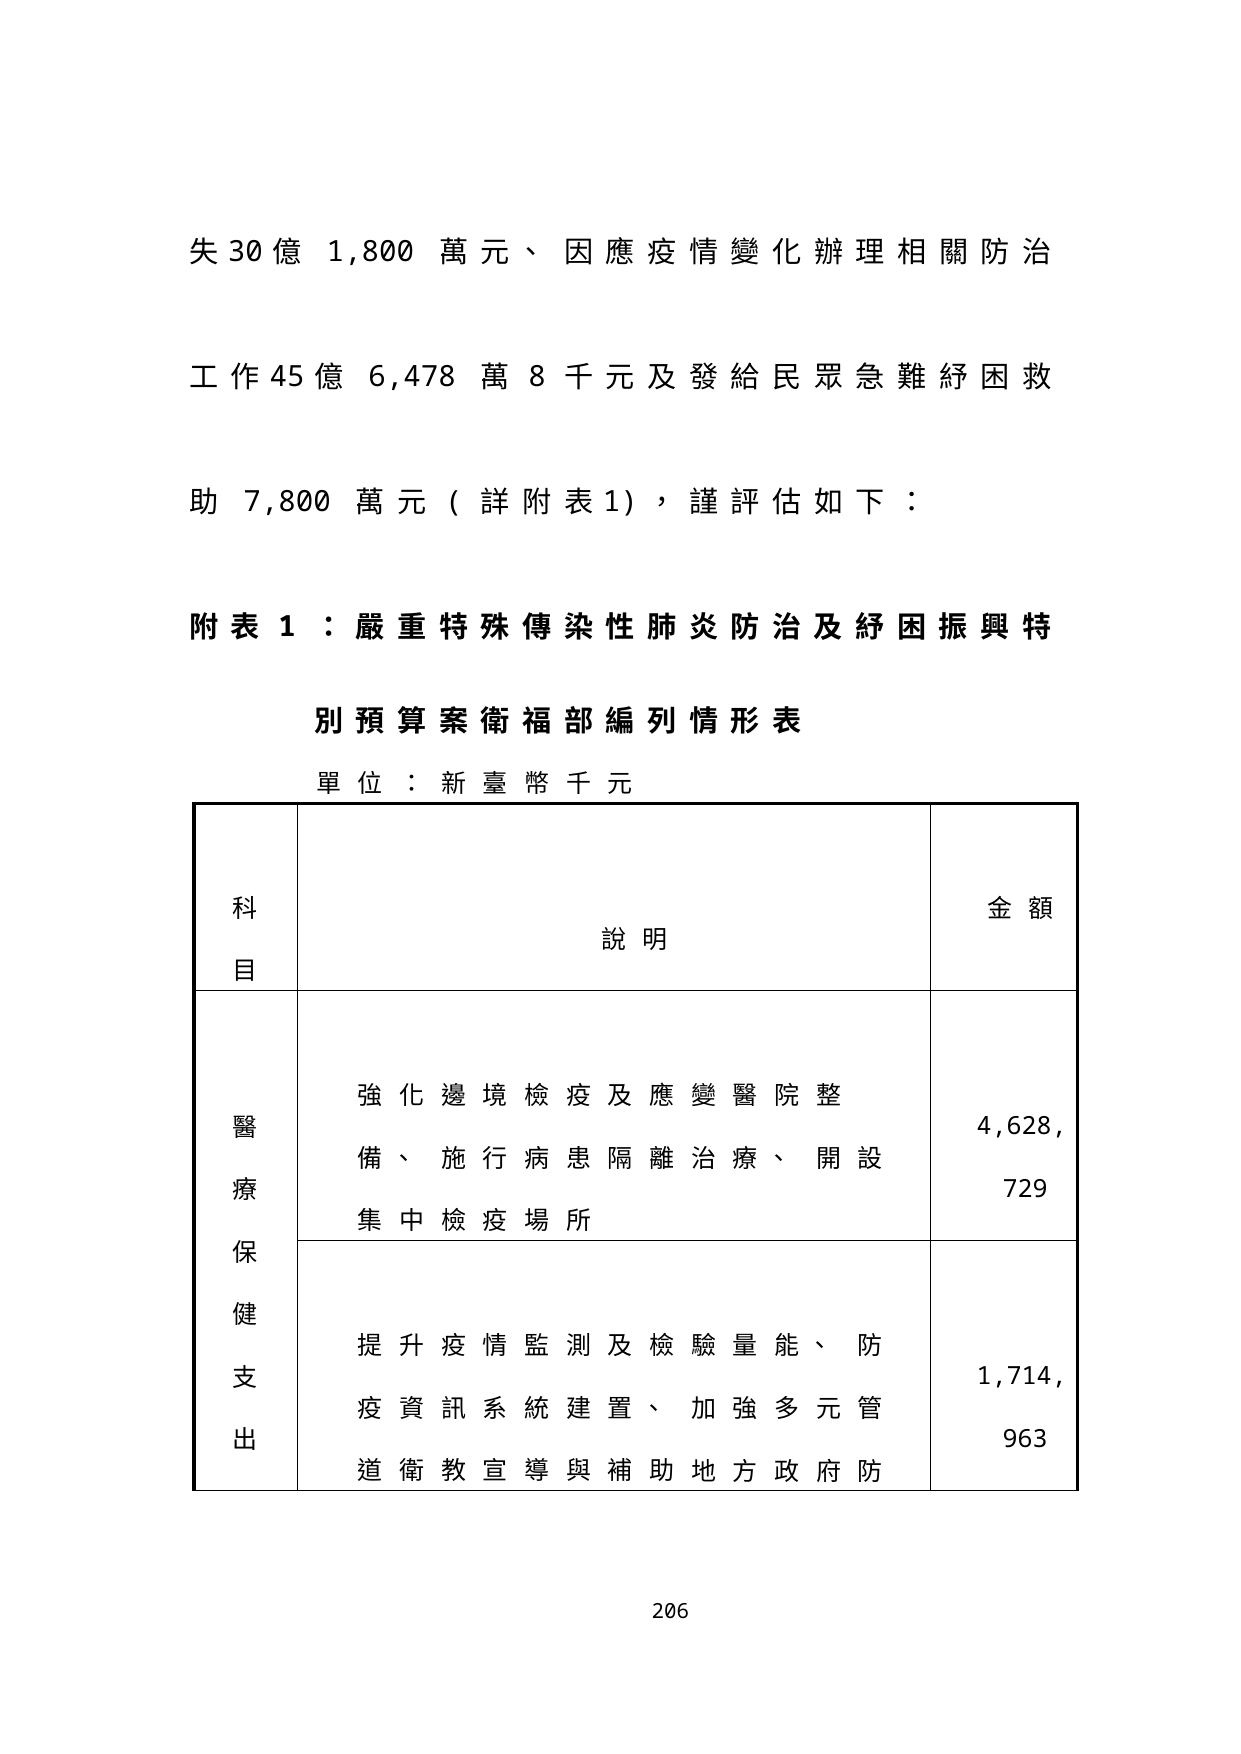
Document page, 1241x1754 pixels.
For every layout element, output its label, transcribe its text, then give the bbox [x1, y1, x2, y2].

table_header 說明 [298, 805, 930, 990]
text 附表1：嚴重特殊傳染性肺炎防治及紓困振興特別預算案衛福部編列情形表 單位：新臺幣千元 [183, 552, 1058, 802]
table_cell 強化邊境檢疫及應變醫院整備、施行病患隔離治療、開設集中檢疫場所 [298, 991, 930, 1240]
table_header 金額 [931, 805, 1076, 990]
table_cell 4,628,729 [931, 991, 1076, 1240]
table_cell 提升疫情監測及檢驗量能、防疫資訊系統建置、加強多元管道衛教宣導與補助地方政府防 [298, 1241, 930, 1490]
table_cell 醫療保健支出 [196, 991, 297, 1490]
table_header 科目 [196, 805, 297, 990]
text 失30億1,800萬元、因應疫情變化辦理相關防治工作45億6,478萬8千元及發給民眾急難紓困救助7,800萬元(詳附表1)，謹評估如下： [183, 177, 1058, 552]
table_cell 1,714,963 [931, 1241, 1076, 1490]
